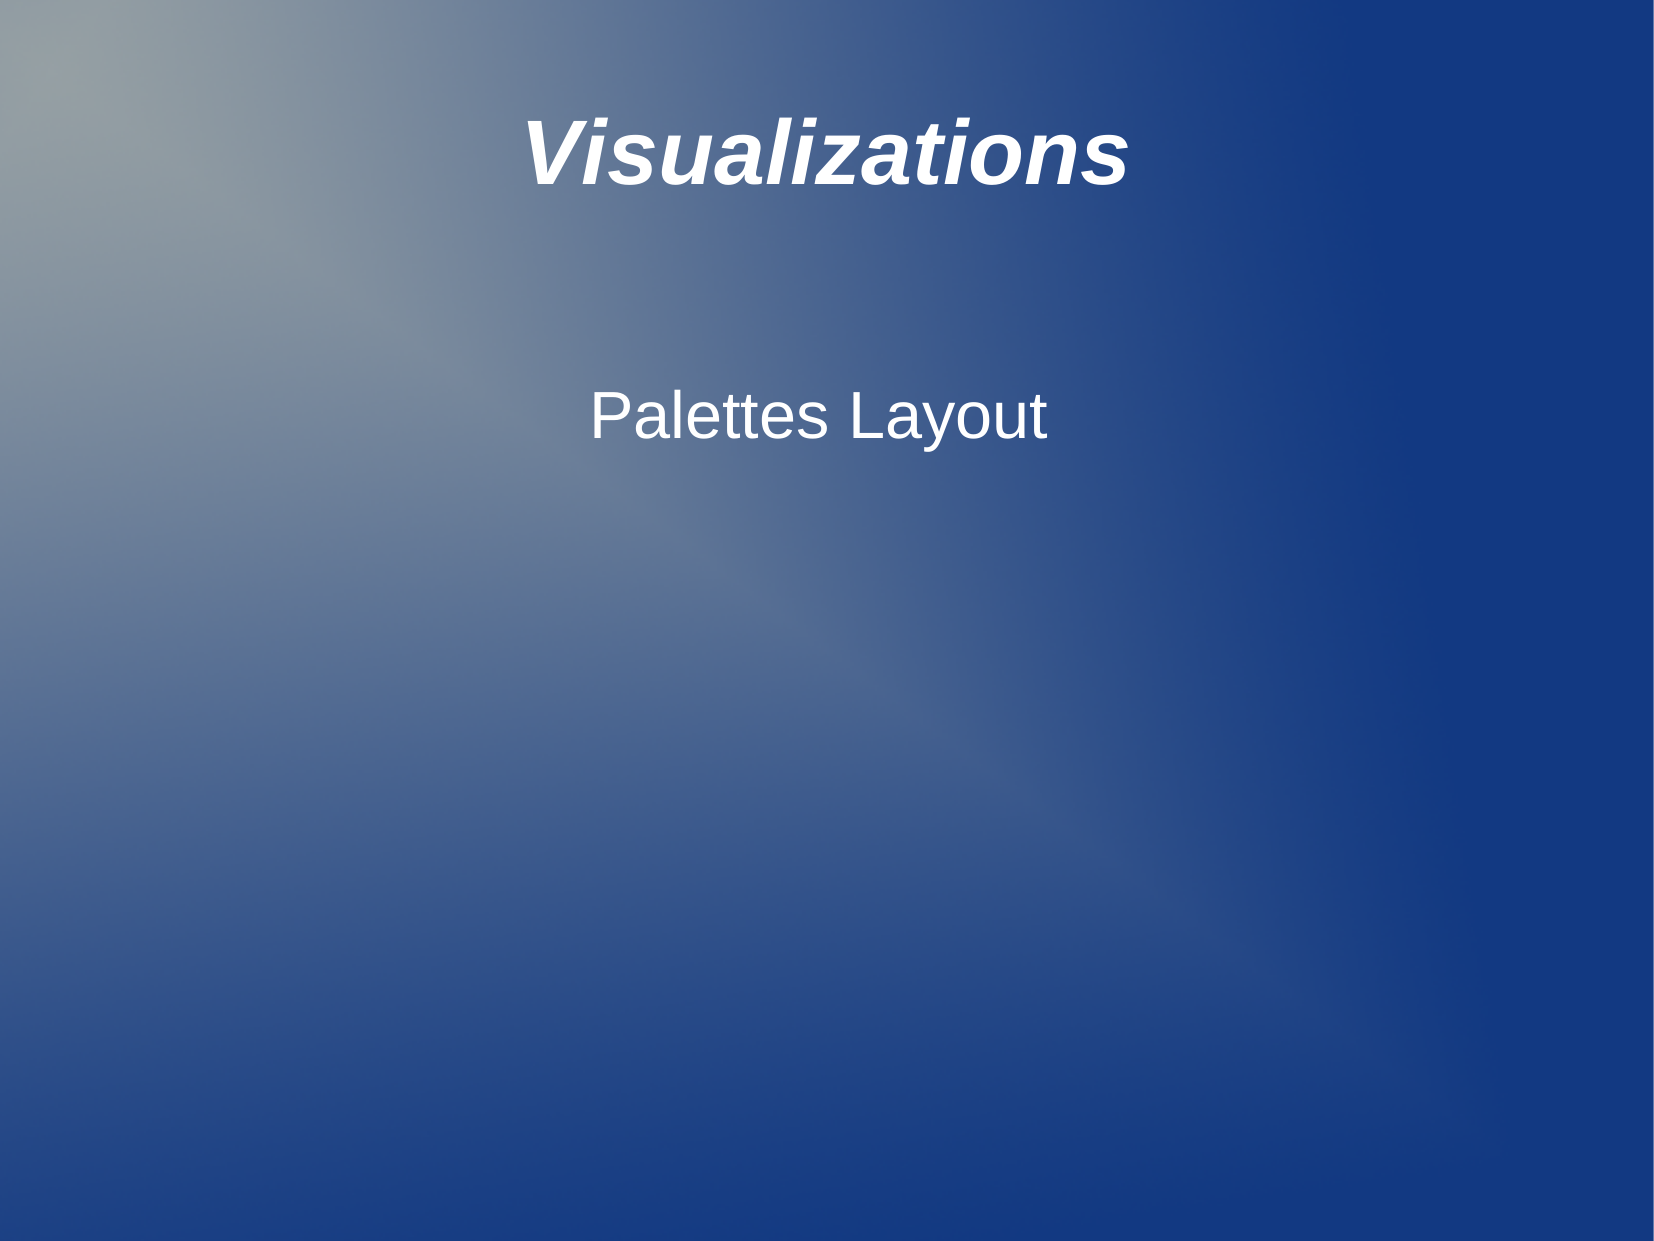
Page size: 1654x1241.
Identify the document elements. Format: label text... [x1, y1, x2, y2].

title Visualizations [82, 49, 1571, 257]
list Palettes Layout [75, 377, 1564, 463]
picture [0, 0, 1654, 1241]
